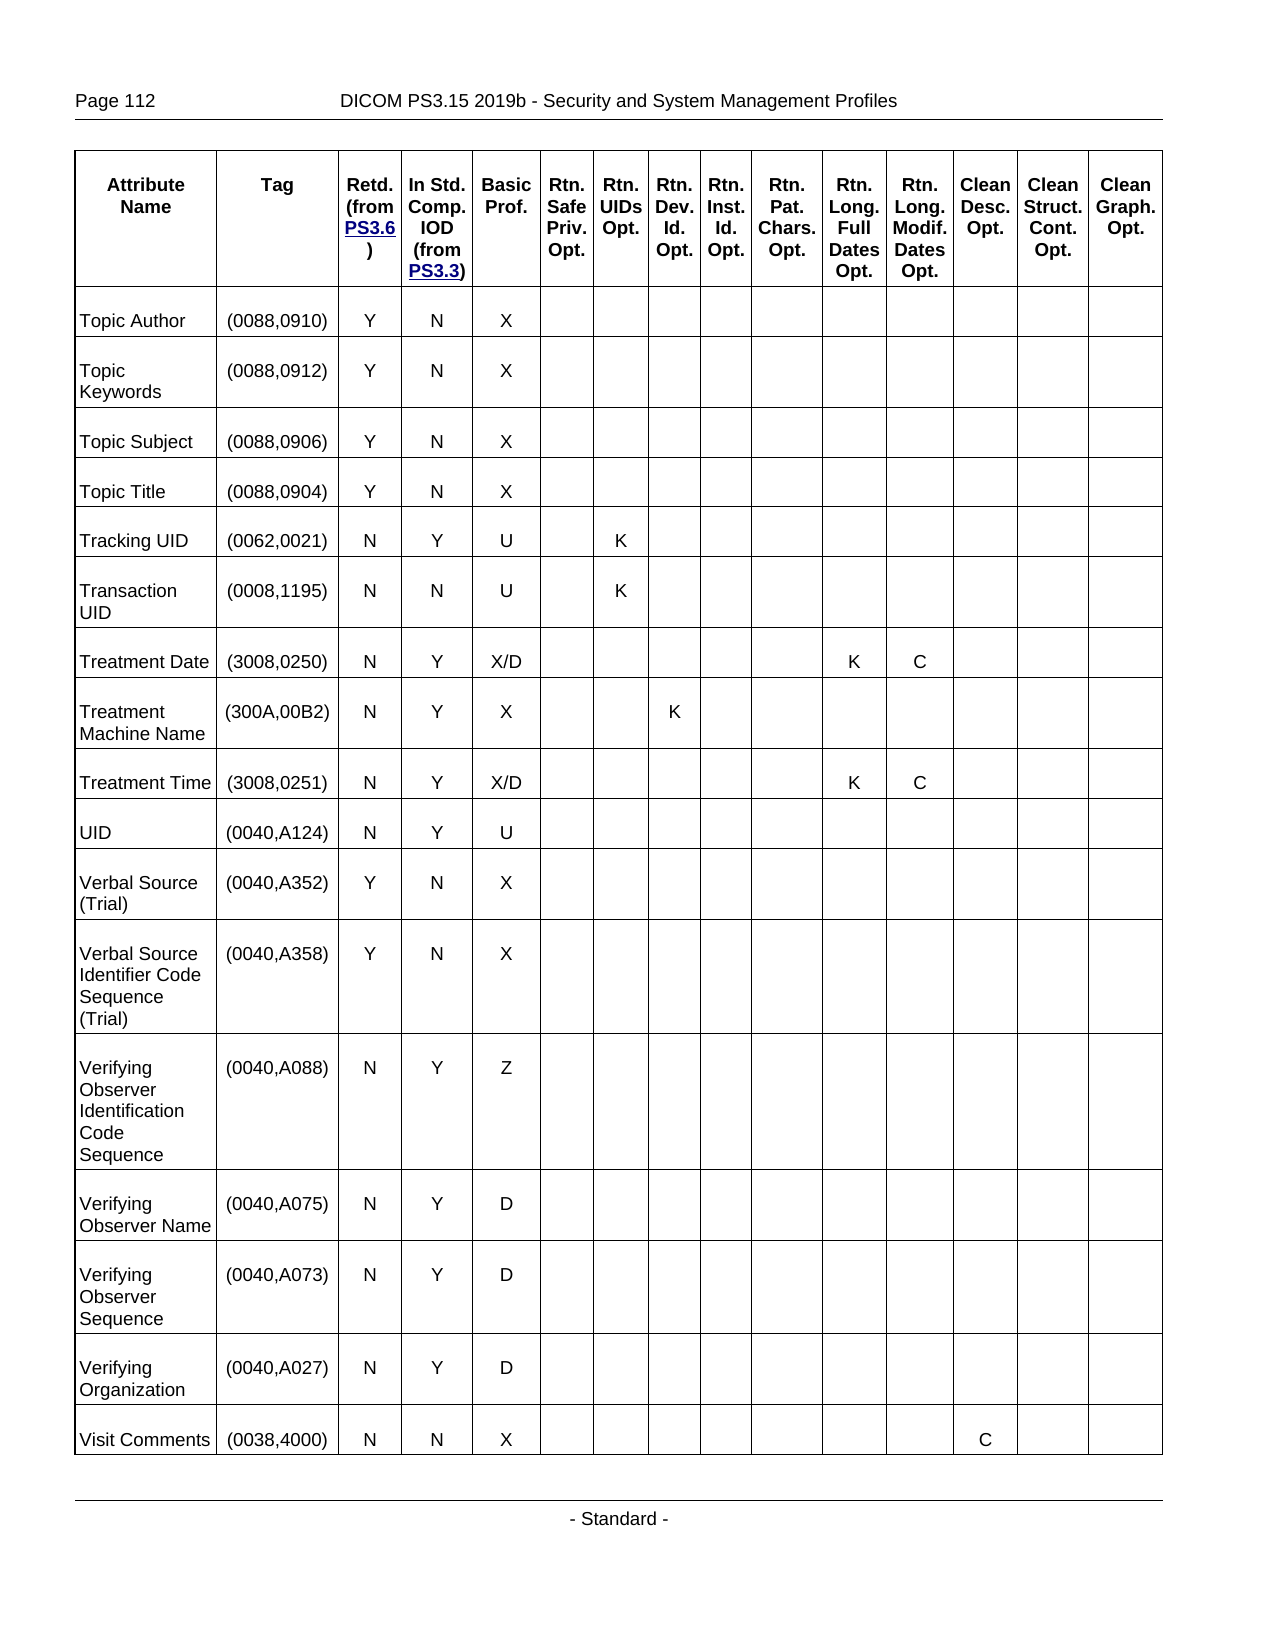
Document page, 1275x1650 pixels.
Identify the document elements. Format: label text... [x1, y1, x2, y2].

table_header Rtn. Safe Priv. Opt. [541, 151, 593, 286]
table_cell [887, 799, 953, 847]
table_header Basic Prof. [473, 151, 540, 286]
table_cell [1089, 1241, 1162, 1333]
table_cell Verifying Observer Sequence [76, 1241, 216, 1333]
table_header Tag [217, 151, 338, 286]
table_cell Y [339, 458, 401, 506]
table_cell [887, 920, 953, 1033]
table_cell X [473, 920, 540, 1033]
table_cell [594, 1034, 648, 1169]
table_cell Y [402, 799, 472, 847]
table_cell Y [402, 1170, 472, 1240]
table_cell [823, 1241, 886, 1333]
table_cell (0008,1195) [217, 557, 338, 627]
table_cell [954, 1241, 1017, 1333]
table_cell Tracking UID [76, 507, 216, 556]
table_cell Y [402, 1241, 472, 1333]
table_cell [541, 337, 593, 407]
table_cell Y [339, 849, 401, 919]
table_cell [594, 849, 648, 919]
table_cell [649, 1334, 700, 1404]
table_cell [594, 287, 648, 336]
table_cell Z [473, 1034, 540, 1169]
table_cell N [339, 749, 401, 798]
table_cell [823, 1405, 886, 1454]
table_cell [1089, 408, 1162, 457]
table_cell [823, 337, 886, 407]
table_cell [752, 849, 822, 919]
table_cell [1018, 749, 1088, 798]
table_cell D [473, 1241, 540, 1333]
table_cell [752, 1034, 822, 1169]
table_cell X [473, 1405, 540, 1454]
table_cell [701, 458, 751, 506]
table_cell [649, 337, 700, 407]
table_cell K [649, 678, 700, 748]
table_cell [649, 799, 700, 847]
table_cell [594, 749, 648, 798]
table_cell [594, 337, 648, 407]
table_cell [541, 1034, 593, 1169]
table_cell [1018, 920, 1088, 1033]
table_cell [1089, 1405, 1162, 1454]
table_cell [649, 557, 700, 627]
table_cell [541, 1241, 593, 1333]
table_cell [954, 458, 1017, 506]
table_cell (0040,A088) [217, 1034, 338, 1169]
table_cell (0088,0904) [217, 458, 338, 506]
table_cell X [473, 287, 540, 336]
table_cell [887, 678, 953, 748]
table_header Attribute Name [76, 151, 216, 286]
table_cell Y [402, 678, 472, 748]
table_cell [1018, 678, 1088, 748]
table_cell D [473, 1170, 540, 1240]
table_cell [649, 749, 700, 798]
table_cell [1089, 749, 1162, 798]
table_cell [594, 458, 648, 506]
table_cell Verbal Source (Trial) [76, 849, 216, 919]
table_cell Y [339, 408, 401, 457]
table_cell (0040,A358) [217, 920, 338, 1033]
table_cell UID [76, 799, 216, 847]
table_cell [701, 1334, 751, 1404]
table_cell K [594, 507, 648, 556]
table_cell [541, 920, 593, 1033]
table_cell [752, 749, 822, 798]
table_cell [541, 799, 593, 847]
table_cell [1018, 557, 1088, 627]
table_cell Y [339, 337, 401, 407]
table_cell [701, 557, 751, 627]
table_cell [954, 507, 1017, 556]
table_cell [823, 920, 886, 1033]
table_cell [823, 1334, 886, 1404]
table_cell Treatment Date [76, 628, 216, 677]
table_cell X [473, 408, 540, 457]
table_cell [649, 1405, 700, 1454]
table_cell [752, 628, 822, 677]
table_cell Y [402, 749, 472, 798]
table_cell Y [402, 628, 472, 677]
table_cell [752, 1170, 822, 1240]
table_cell K [594, 557, 648, 627]
table_cell [701, 849, 751, 919]
table_cell [823, 678, 886, 748]
table_cell N [339, 1334, 401, 1404]
table_cell [887, 1170, 953, 1240]
table_cell N [402, 920, 472, 1033]
table_cell N [402, 1405, 472, 1454]
table_cell [1018, 849, 1088, 919]
table_cell [752, 557, 822, 627]
table_cell [701, 408, 751, 457]
table_cell N [402, 337, 472, 407]
table_cell [1018, 1170, 1088, 1240]
table_cell [541, 507, 593, 556]
table_cell [887, 408, 953, 457]
table_cell [1089, 458, 1162, 506]
table_cell (0040,A352) [217, 849, 338, 919]
table_cell [701, 1034, 751, 1169]
table_cell U [473, 799, 540, 847]
table_cell (3008,0250) [217, 628, 338, 677]
table_cell [1089, 920, 1162, 1033]
table_cell [823, 287, 886, 336]
table_header Rtn. Long. Modif. Dates Opt. [887, 151, 953, 286]
table_cell [823, 458, 886, 506]
table_cell [887, 507, 953, 556]
table_cell X [473, 458, 540, 506]
table_cell [541, 1334, 593, 1404]
table_cell [649, 1034, 700, 1169]
table_cell Visit Comments [76, 1405, 216, 1454]
table_cell [649, 507, 700, 556]
table_header In Std. Comp. IOD (from PS3.3) [402, 151, 472, 286]
table_cell [701, 920, 751, 1033]
table_header Rtn. Dev. Id. Opt. [649, 151, 700, 286]
table_cell [954, 920, 1017, 1033]
table_cell N [339, 1034, 401, 1169]
table_cell [1018, 1034, 1088, 1169]
table_cell C [887, 749, 953, 798]
table_cell [594, 1170, 648, 1240]
table_cell [649, 287, 700, 336]
table_cell [1089, 628, 1162, 677]
table_cell [541, 287, 593, 336]
table_cell [954, 849, 1017, 919]
table_cell N [402, 408, 472, 457]
table_cell [1018, 507, 1088, 556]
table_cell Y [402, 1334, 472, 1404]
table_cell [701, 628, 751, 677]
table_cell Y [402, 1034, 472, 1169]
table_cell [649, 628, 700, 677]
table_cell [1018, 408, 1088, 457]
table_cell [1089, 678, 1162, 748]
table_cell [1089, 337, 1162, 407]
table_cell [752, 1405, 822, 1454]
table_cell X [473, 849, 540, 919]
table_cell [1089, 1170, 1162, 1240]
table_cell (0040,A124) [217, 799, 338, 847]
table_cell [1018, 628, 1088, 677]
table_cell [594, 1334, 648, 1404]
table_cell Y [339, 287, 401, 336]
table_header Rtn. Pat. Chars. Opt. [752, 151, 822, 286]
table_cell [541, 458, 593, 506]
table_cell [887, 1034, 953, 1169]
table_cell Verifying Observer Identification Code Sequence [76, 1034, 216, 1169]
table_cell [701, 678, 751, 748]
table_cell [887, 287, 953, 336]
table_cell [752, 408, 822, 457]
table_cell [954, 337, 1017, 407]
table_cell [1018, 799, 1088, 847]
table_cell C [954, 1405, 1017, 1454]
table_cell Topic Title [76, 458, 216, 506]
table_cell [823, 1034, 886, 1169]
table_cell (3008,0251) [217, 749, 338, 798]
table_cell [594, 1405, 648, 1454]
table_header Rtn. Inst. Id. Opt. [701, 151, 751, 286]
table_cell [954, 799, 1017, 847]
table_cell [1089, 557, 1162, 627]
table_cell [594, 799, 648, 847]
table_cell [1018, 287, 1088, 336]
table_cell [823, 849, 886, 919]
table_cell [954, 1034, 1017, 1169]
table_header Clean Graph. Opt. [1089, 151, 1162, 286]
table_cell [887, 849, 953, 919]
table_cell [823, 408, 886, 457]
table_cell X/D [473, 628, 540, 677]
table_cell U [473, 507, 540, 556]
table_cell [649, 408, 700, 457]
table_cell [1089, 849, 1162, 919]
table_cell [954, 749, 1017, 798]
table_cell U [473, 557, 540, 627]
table_cell (0040,A073) [217, 1241, 338, 1333]
table_cell [701, 799, 751, 847]
table_cell [752, 799, 822, 847]
table_cell [594, 920, 648, 1033]
table_cell [752, 1241, 822, 1333]
table_cell Verbal Source Identifier Code Sequence (Trial) [76, 920, 216, 1033]
table_cell [752, 678, 822, 748]
table_cell [1018, 1334, 1088, 1404]
table_cell [887, 557, 953, 627]
table_cell X [473, 678, 540, 748]
table_cell (0088,0906) [217, 408, 338, 457]
table_cell [649, 1241, 700, 1333]
table_cell [954, 1170, 1017, 1240]
table_cell X/D [473, 749, 540, 798]
table_cell N [339, 1241, 401, 1333]
table_cell [823, 799, 886, 847]
table_cell [1089, 1034, 1162, 1169]
table_cell Verifying Organization [76, 1334, 216, 1404]
table_cell [649, 849, 700, 919]
table_cell [1018, 1241, 1088, 1333]
table_cell K [823, 749, 886, 798]
table_cell N [339, 799, 401, 847]
table_cell [701, 1405, 751, 1454]
table_cell N [402, 458, 472, 506]
table_cell [752, 1334, 822, 1404]
table_cell [752, 287, 822, 336]
table_cell [701, 337, 751, 407]
table_cell [701, 507, 751, 556]
table_cell N [339, 678, 401, 748]
table_cell N [402, 287, 472, 336]
table_cell C [887, 628, 953, 677]
table_cell [954, 1334, 1017, 1404]
table_cell [1089, 507, 1162, 556]
table_cell Topic Subject [76, 408, 216, 457]
table_header Retd. (from PS3.6) [339, 151, 401, 286]
table_cell [594, 408, 648, 457]
table_header Rtn. Long. Full Dates Opt. [823, 151, 886, 286]
table_cell [541, 557, 593, 627]
table_cell [701, 749, 751, 798]
table_cell [752, 507, 822, 556]
table_cell (0088,0910) [217, 287, 338, 336]
table_cell [594, 628, 648, 677]
table_cell [954, 678, 1017, 748]
table_cell [887, 1405, 953, 1454]
table_cell (0038,4000) [217, 1405, 338, 1454]
table_cell N [402, 849, 472, 919]
table_cell [541, 849, 593, 919]
table_cell [541, 678, 593, 748]
table_cell [887, 458, 953, 506]
table_cell N [402, 557, 472, 627]
table_cell [823, 1170, 886, 1240]
table_cell [1018, 458, 1088, 506]
table_cell [954, 408, 1017, 457]
table_cell (0062,0021) [217, 507, 338, 556]
table_cell (0088,0912) [217, 337, 338, 407]
table_cell [823, 557, 886, 627]
table_cell [954, 287, 1017, 336]
table_cell N [339, 557, 401, 627]
table_cell [954, 557, 1017, 627]
table_header Rtn. UIDs Opt. [594, 151, 648, 286]
table_cell [541, 749, 593, 798]
table_cell [887, 1334, 953, 1404]
table_cell Treatment Machine Name [76, 678, 216, 748]
table_cell [887, 1241, 953, 1333]
table_cell [701, 1241, 751, 1333]
table_cell [887, 337, 953, 407]
table_cell [1018, 1405, 1088, 1454]
table_cell [541, 1405, 593, 1454]
table_cell Y [402, 507, 472, 556]
table_cell Y [339, 920, 401, 1033]
table_cell Topic Author [76, 287, 216, 336]
table_cell (300A,00B2) [217, 678, 338, 748]
table_cell [649, 920, 700, 1033]
table_cell [752, 337, 822, 407]
table_cell Topic Keywords [76, 337, 216, 407]
table_cell X [473, 337, 540, 407]
table_cell [541, 1170, 593, 1240]
table_cell (0040,A027) [217, 1334, 338, 1404]
table_cell [541, 628, 593, 677]
table_cell (0040,A075) [217, 1170, 338, 1240]
table_cell [594, 678, 648, 748]
table_cell [752, 920, 822, 1033]
table_header Clean Desc. Opt. [954, 151, 1017, 286]
table_cell [701, 1170, 751, 1240]
table_cell N [339, 628, 401, 677]
table_cell [649, 1170, 700, 1240]
table_cell [541, 408, 593, 457]
table_cell [594, 1241, 648, 1333]
table_cell [1089, 287, 1162, 336]
table_header Clean Struct. Cont. Opt. [1018, 151, 1088, 286]
table_cell [752, 458, 822, 506]
table_cell [823, 507, 886, 556]
table_cell N [339, 1405, 401, 1454]
table_cell Treatment Time [76, 749, 216, 798]
table_cell [954, 628, 1017, 677]
table_cell Verifying Observer Name [76, 1170, 216, 1240]
table_cell [1018, 337, 1088, 407]
table_cell Transaction UID [76, 557, 216, 627]
table_cell [649, 458, 700, 506]
table_cell N [339, 507, 401, 556]
table_cell K [823, 628, 886, 677]
table_cell D [473, 1334, 540, 1404]
table_cell [1089, 1334, 1162, 1404]
table_cell N [339, 1170, 401, 1240]
table_cell [701, 287, 751, 336]
table_cell [1089, 799, 1162, 847]
